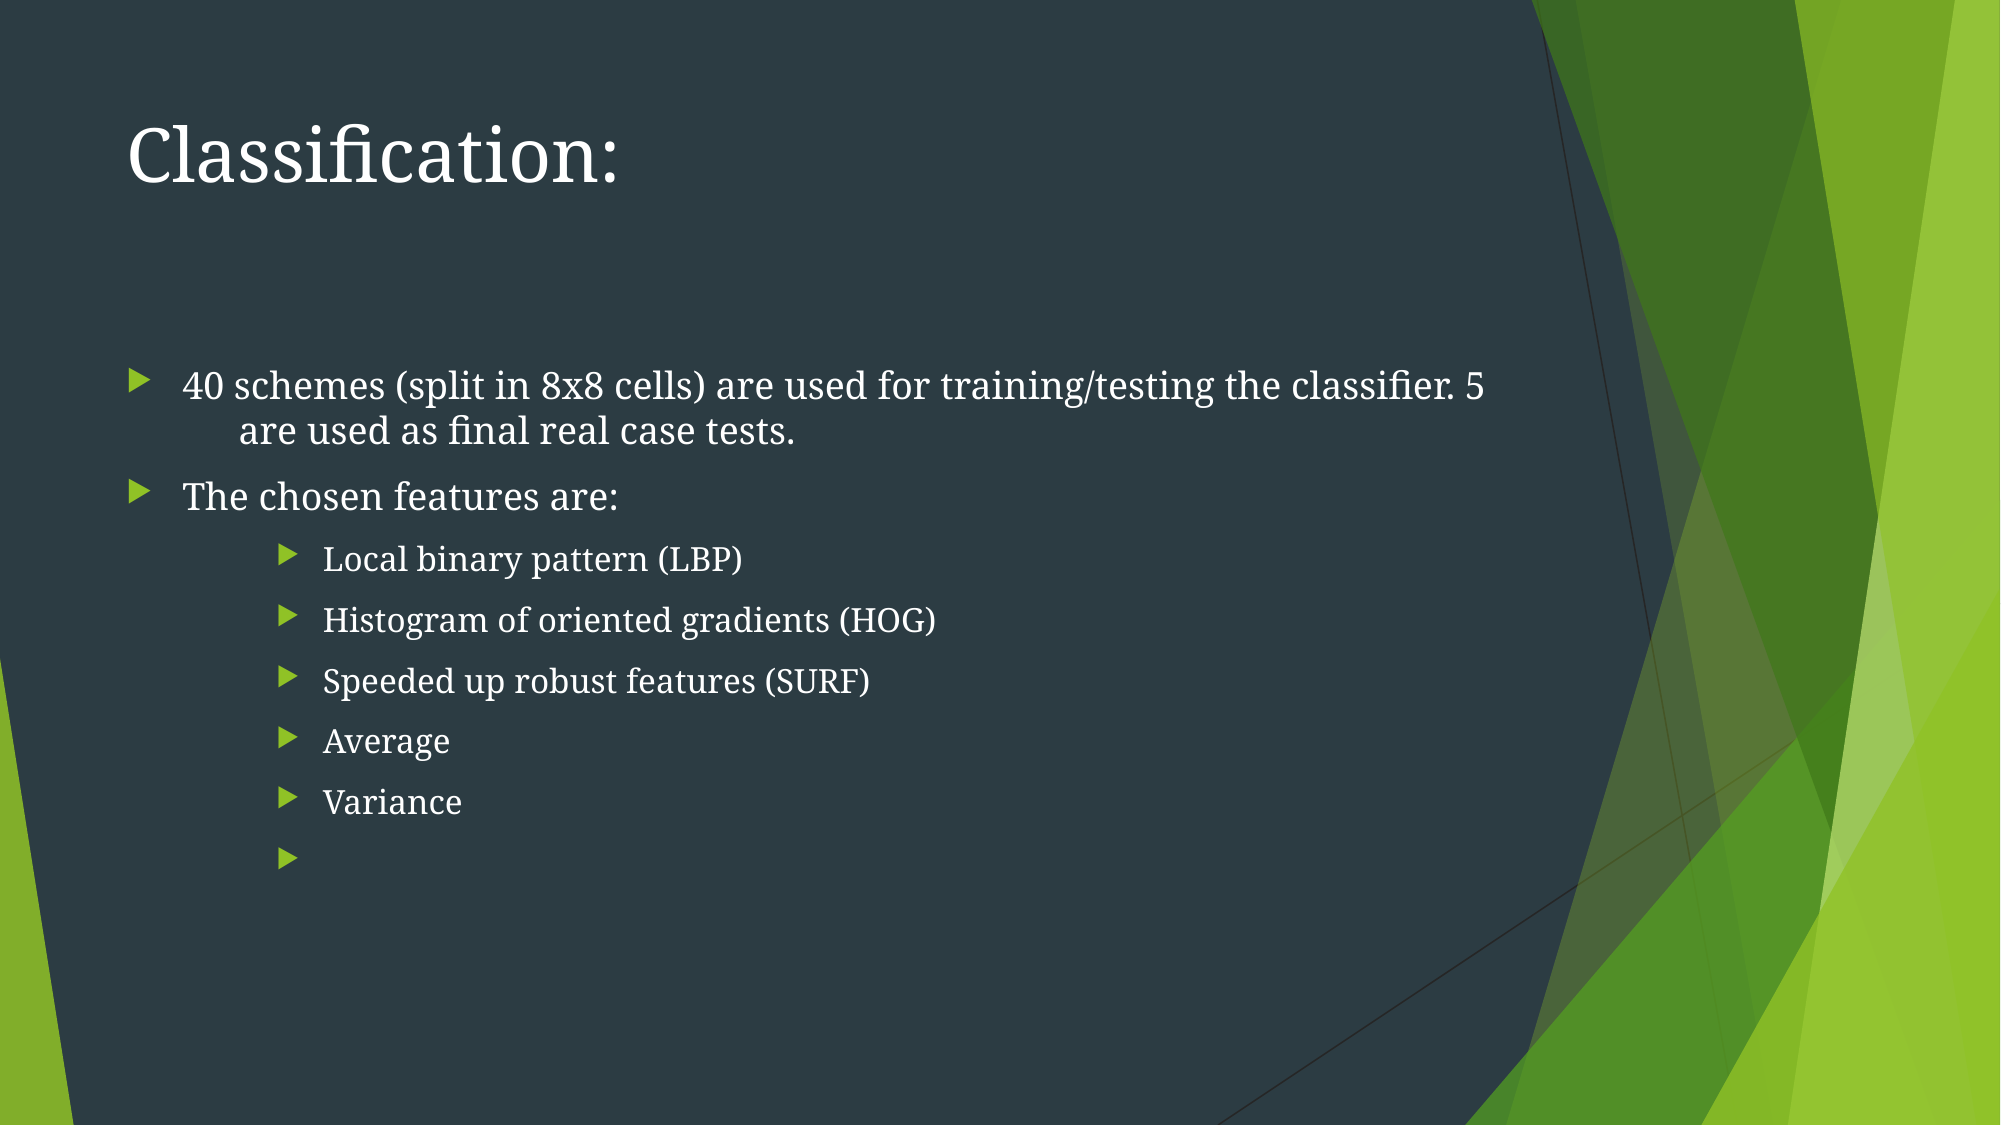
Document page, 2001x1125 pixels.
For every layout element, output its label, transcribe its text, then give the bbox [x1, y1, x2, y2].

list 40 schemes (split in 8x8 cells) are used for training/testing the classifier. 5 are used as final real case tests. The chosen features are: Local binary pattern (LBP) Histogram of oriented gradients (HOG) Speeded up robust features (SURF) Average Variance [111, 354, 1522, 906]
title Classification: [111, 99, 1522, 317]
